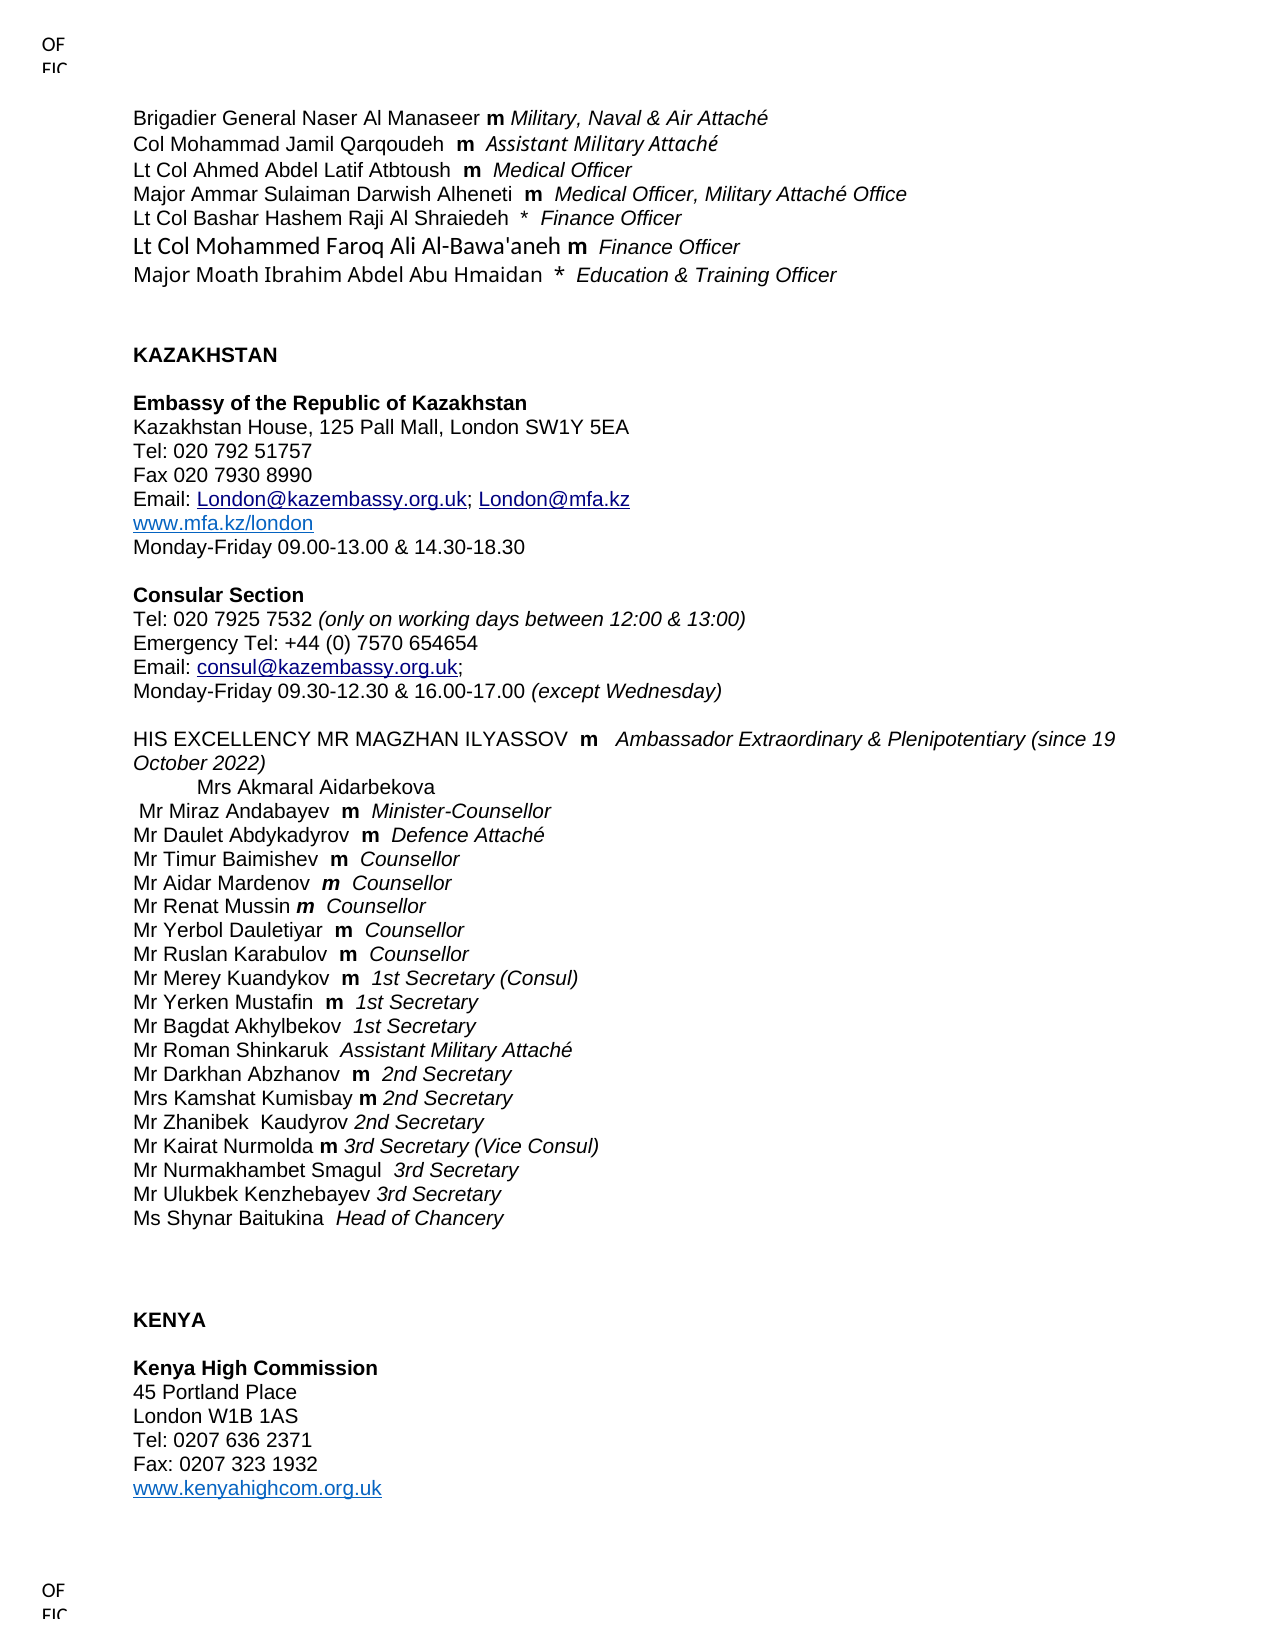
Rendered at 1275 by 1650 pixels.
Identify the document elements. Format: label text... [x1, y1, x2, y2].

text HIS EXCELLENCY MR MAGZHAN ILYASSOV m Ambassador Extraordinary & Plenipotentiary (since 19 October 2022) [133, 727, 1181, 774]
text Mr Kairat Nurmolda m 3rd Secretary (Vice Consul) [133, 1134, 1181, 1158]
text Mr Daulet Abdykadyrov m Defence Attaché [133, 822, 1181, 846]
text Col Mohammad Jamil Qarqoudeh m Assistant Military Attaché Lt Col Ahmed Abdel Latif Atbtoush m Medical Officer [133, 129, 1181, 182]
text Embassy of the Republic of Kazakhstan [133, 391, 1181, 415]
text Mr Darkhan Abzhanov m 2nd Secretary [133, 1062, 1181, 1086]
text Mr Miraz Andabayev m Minister-Counsellor [133, 798, 1181, 822]
text London W1B 1AS [133, 1404, 1181, 1428]
text Tel: 0207 636 2371 [133, 1428, 1181, 1452]
text www.kenyahighcom.org.uk [133, 1476, 1181, 1500]
text Mr Yerbol Dauletiyar m Counsellor [133, 918, 1181, 942]
text Monday-Friday 09.00-13.00 & 14.30-18.30 [133, 535, 1181, 559]
text Fax 020 7930 8990 [133, 463, 1181, 487]
text Fax: 0207 323 1932 [133, 1452, 1181, 1476]
text Mr Aidar Mardenov m Counsellor [133, 870, 1181, 894]
text Kenya High Commission [133, 1356, 1181, 1380]
text Ms Shynar Baitukina Head of Chancery [133, 1206, 1181, 1230]
text Mr Timur Baimishev m Counsellor [133, 846, 1181, 870]
text Mr Zhanibek Kaudyrov 2nd Secretary [133, 1110, 1181, 1134]
text Mrs Kamshat Kumisbay m 2nd Secretary [133, 1086, 1181, 1110]
text Mrs Akmaral Aidarbekova [133, 774, 1181, 798]
text Tel: 020 7925 7532 (only on working days between 12:00 & 13:00) [133, 607, 1181, 631]
text Kazakhstan House, 125 Pall Mall, London SW1Y 5EA [133, 415, 1181, 439]
text Email: London@kazembassy.org.uk; London@mfa.kz [133, 487, 1181, 511]
text Mr Merey Kuandykov m 1st Secretary (Consul) [133, 966, 1181, 990]
text KENYA [133, 1308, 1181, 1332]
text Major Ammar Sulaiman Darwish Alheneti m Medical Officer, Military Attaché Office [133, 182, 1181, 206]
text Lt Col Mohammed Faroq Ali Al-Bawa'aneh m Finance Officer Major Moath Ibrahim Abdel Abu Hmaidan * Education & Training Officer [133, 230, 1181, 289]
text Mr Ulukbek Kenzhebayev 3rd Secretary [133, 1182, 1181, 1206]
text Mr Roman Shinkaruk Assistant Military Attaché [133, 1038, 1181, 1062]
text Mr Renat Mussin m Counsellor [133, 894, 1181, 918]
text Consular Section [133, 583, 1181, 607]
text Lt Col Bashar Hashem Raji Al Shraiedeh * Finance Officer [133, 206, 1181, 230]
text Mr Nurmakhambet Smagul 3rd Secretary [133, 1158, 1181, 1182]
text Emergency Tel: +44 (0) 7570 654654 [133, 631, 1181, 655]
text KAZAKHSTAN [133, 343, 1181, 367]
text Mr Bagdat Akhylbekov 1st Secretary [133, 1014, 1181, 1038]
text Mr Yerken Mustafin m 1st Secretary [133, 990, 1181, 1014]
text Tel: 020 792 51757 [133, 439, 1181, 463]
text Monday-Friday 09.30-12.30 & 16.00-17.00 (except Wednesday) [133, 679, 1181, 703]
text Email: consul@kazembassy.org.uk; [133, 655, 1181, 679]
text Brigadier General Naser Al Manaseer m Military, Naval & Air Attaché [133, 106, 1181, 129]
text Mr Ruslan Karabulov m Counsellor [133, 942, 1181, 966]
text www.mfa.kz/london [133, 511, 1181, 535]
text 45 Portland Place [133, 1380, 1181, 1404]
